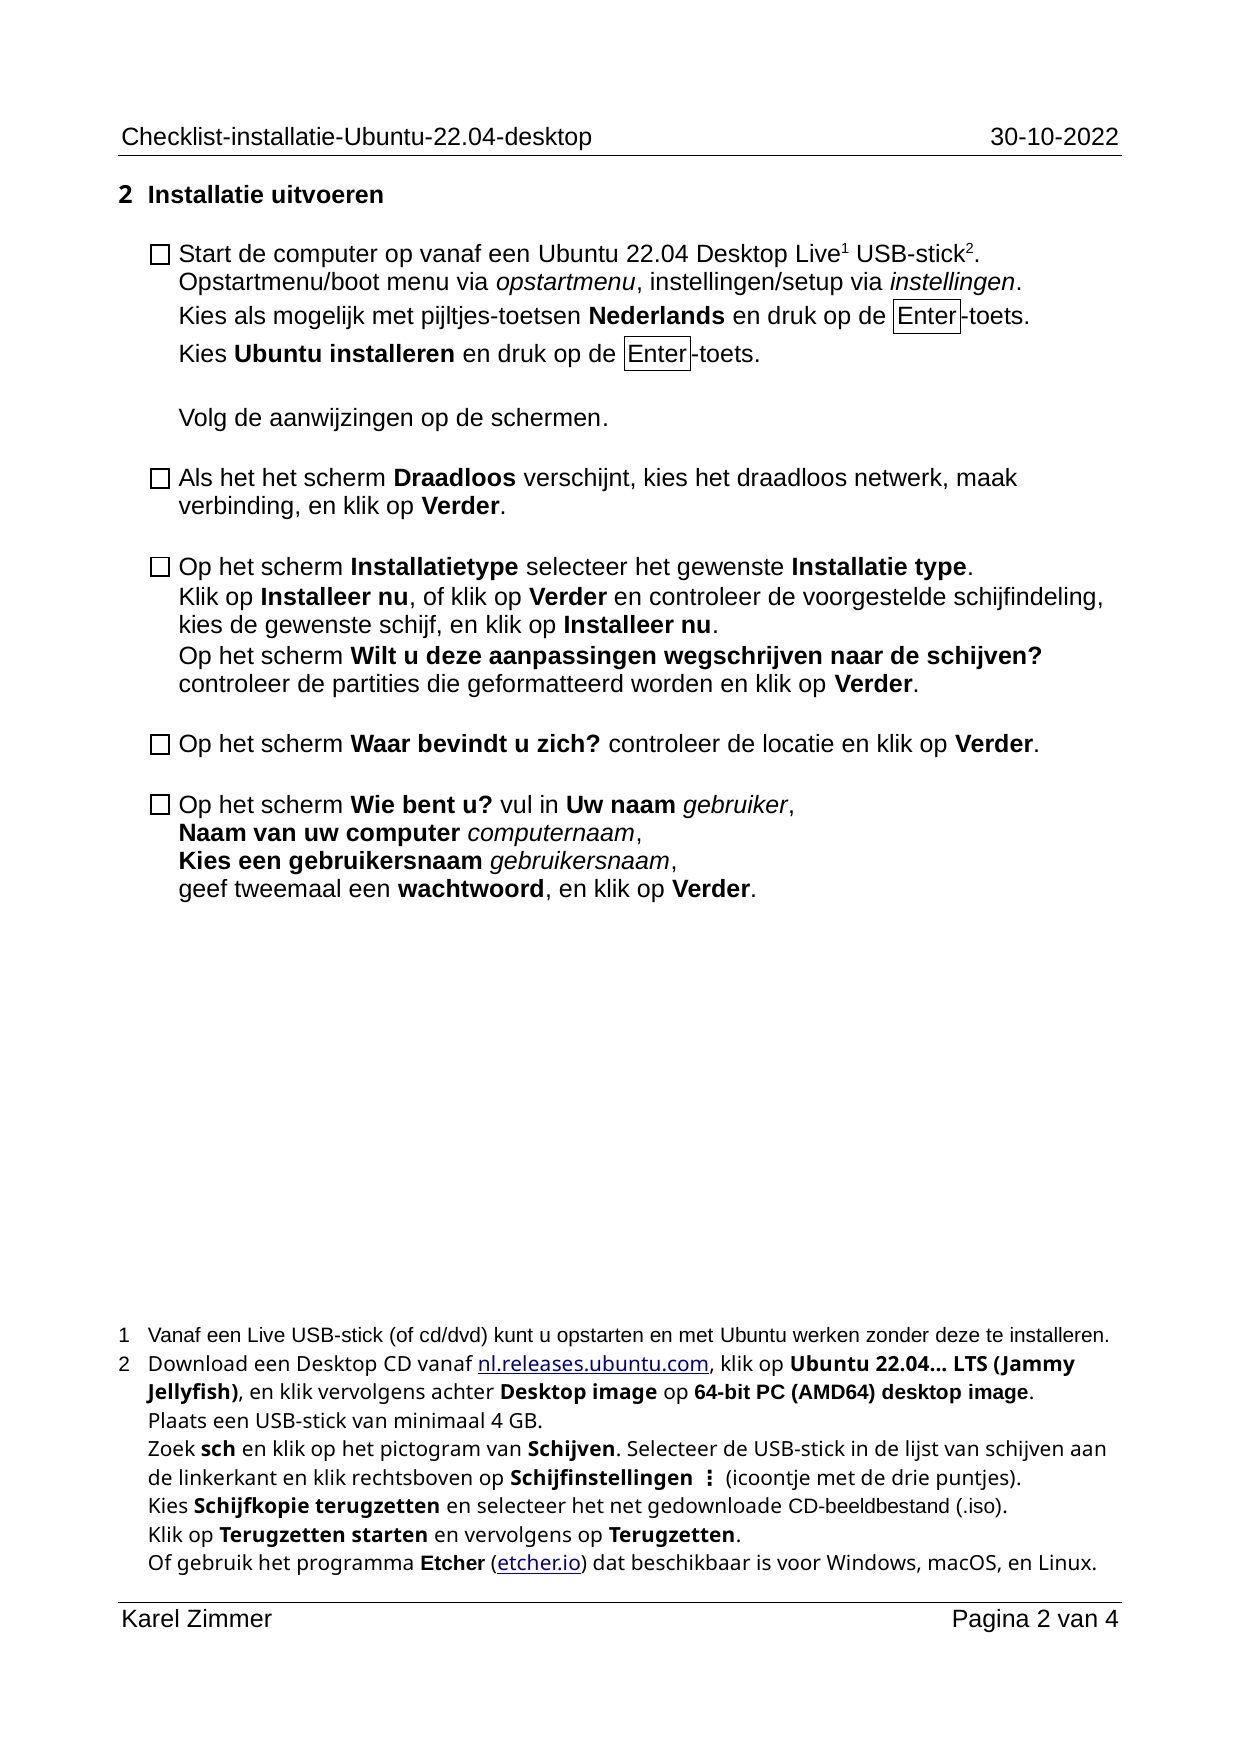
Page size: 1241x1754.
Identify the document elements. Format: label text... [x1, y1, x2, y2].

table_cell [141, 759, 177, 790]
table_cell [141, 729, 177, 759]
table_cell [141, 372, 177, 402]
table_cell [141, 552, 177, 582]
table_cell [141, 298, 177, 335]
table_cell Volg de aanwijzingen op de schermen. [177, 403, 1121, 433]
table_cell [141, 433, 177, 463]
list Installatie uitvoeren [118, 177, 1122, 211]
table_cell Als het het scherm Draadloos verschijnt, kies het draadloos netwerk, maak verbinding, en klik op Verder. [177, 463, 1121, 521]
table_cell Kies Ubuntu installeren en druk op de Enter-toets. [177, 335, 1121, 372]
table_cell Op het scherm Installatietype selecteer het gewenste Installatie type. [177, 552, 1121, 582]
table_cell [141, 582, 177, 640]
table_cell [141, 521, 177, 552]
table_cell [177, 699, 1121, 729]
table_cell [141, 335, 177, 372]
table_cell [141, 790, 177, 904]
table_cell Kies als mogelijk met pijltjes-toetsen Nederlands en druk op de Enter-toets. [177, 298, 1121, 335]
table_cell Op het scherm Waar bevindt u zich? controleer de locatie en klik op Verder. [177, 729, 1121, 759]
table_cell [141, 403, 177, 433]
table_cell [141, 640, 177, 699]
table_cell [177, 759, 1121, 790]
table_header Start de computer op vanaf een Ubuntu 22.04 Desktop Live USB-stick. Opstartmenu/boot menu via opstartmenu, instellingen/setup via instellingen. [177, 239, 1121, 297]
table_cell Op het scherm Wie bent u? vul in Uw naam gebruiker, Naam van uw computer computernaam, Kies een gebruikersnaam gebruikersnaam, geef tweemaal een wachtwoord, en klik op Verder. [177, 790, 1121, 904]
table_header [141, 239, 177, 297]
table_cell [177, 433, 1121, 463]
table_cell Op het scherm Wilt u deze aanpassingen wegschrijven naar de schijven? controleer de partities die geformatteerd worden en klik op Verder. [177, 640, 1121, 699]
table_cell [177, 521, 1121, 552]
table_cell Klik op Installeer nu, of klik op Verder en controleer de voorgestelde schijfindeling, kies de gewenste schijf, en klik op Installeer nu. [177, 582, 1121, 640]
table_cell [141, 699, 177, 729]
table_cell [177, 372, 1121, 402]
table_cell [141, 463, 177, 521]
